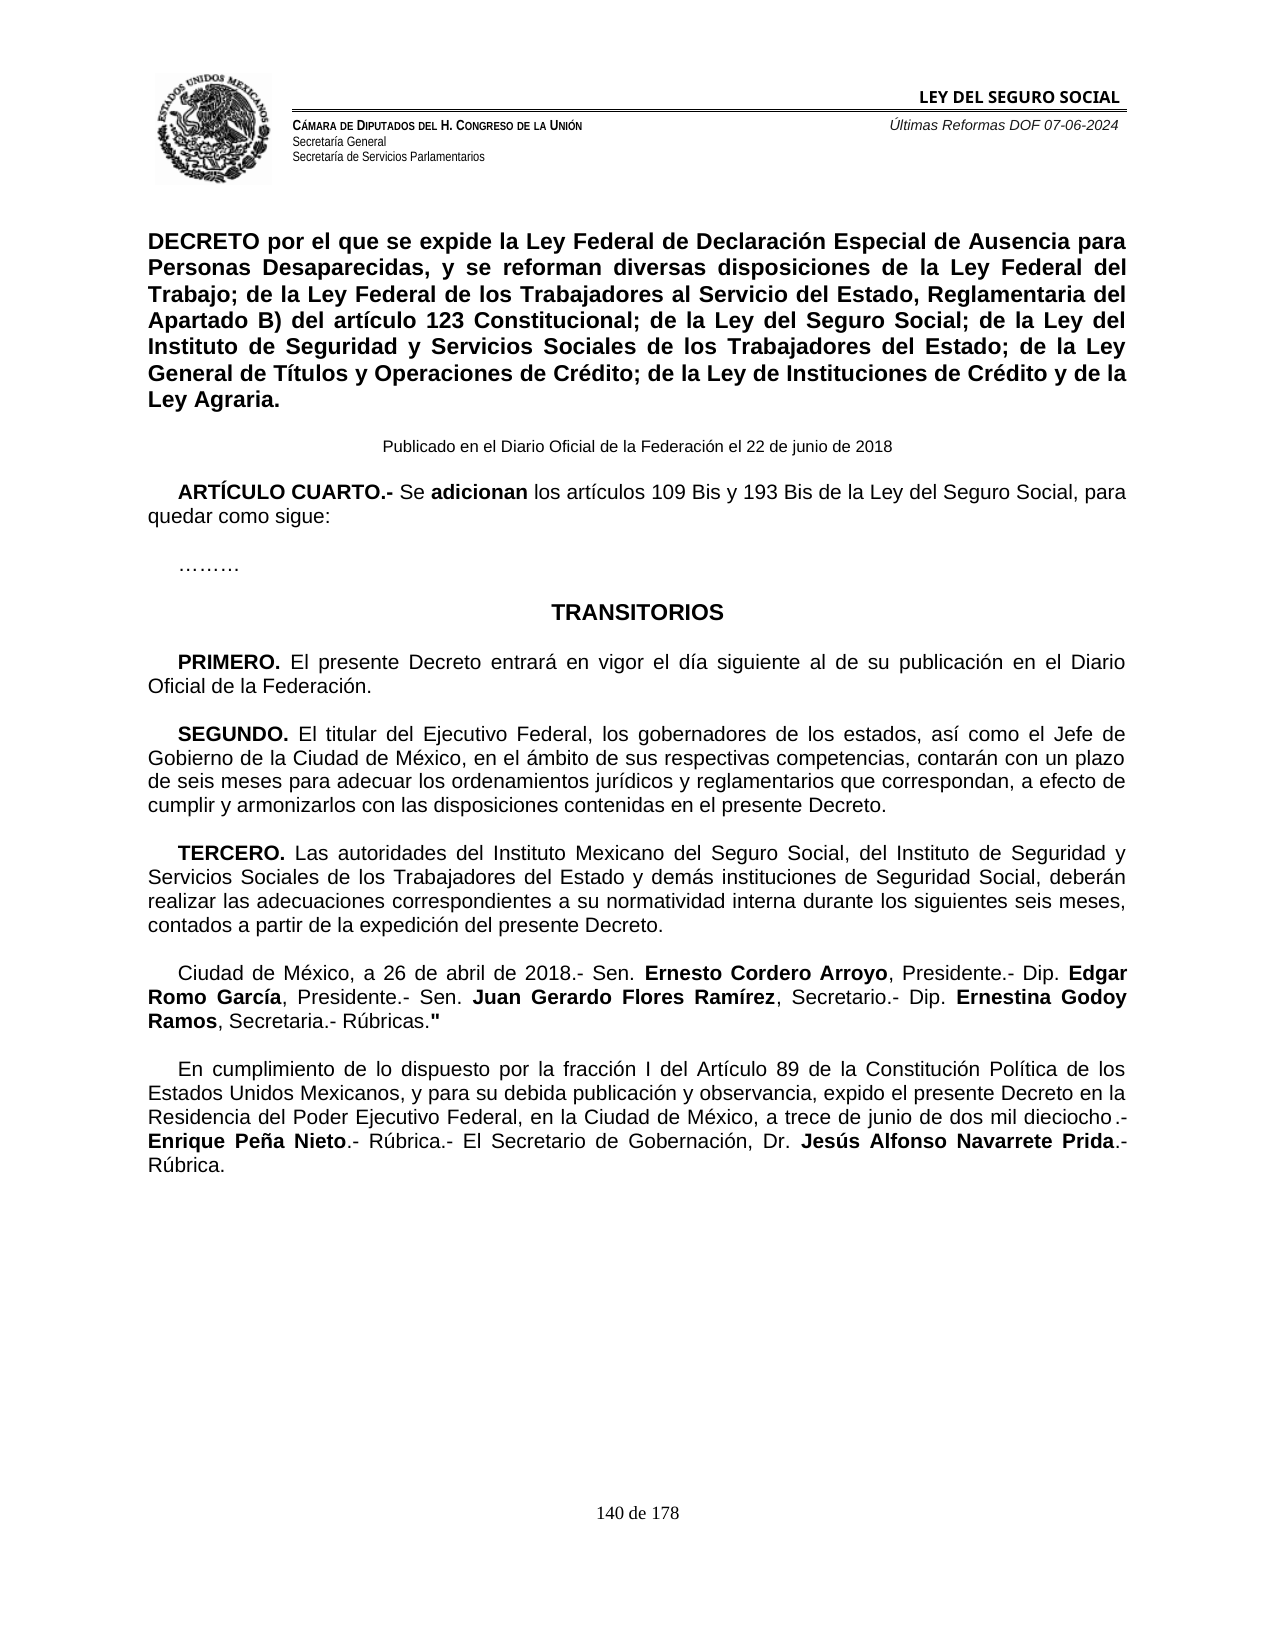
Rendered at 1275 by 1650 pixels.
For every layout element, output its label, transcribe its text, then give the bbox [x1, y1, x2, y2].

text SEGUNDO. El titular del Ejecutivo Federal, los gobernadores de los estados, así como el Jefe de Gobierno de la Ciudad de México, en el ámbito de sus respectivas competencias, contarán con un plazo de seis meses para adecuar los ordenamientos jurídicos y reglamentarios que correspondan, a efecto de cumplir y armonizarlos con las disposiciones contenidas en el presente Decreto. [148, 721, 1127, 817]
text DECRETO por el que se expide la Ley Federal de Declaración Especial de Ausencia para Personas Desaparecidas, y se reforman diversas disposiciones de la Ley Federal del Trabajo; de la Ley Federal de los Trabajadores al Servicio del Estado, Reglamentaria del Apartado B) del artículo 123 Constitucional; de la Ley del Seguro Social; de la Ley del Instituto de Seguridad y Servicios Sociales de los Trabajadores del Estado; de la Ley General de Títulos y Operaciones de Crédito; de la Ley de Instituciones de Crédito y de la Ley Agraria. [148, 228, 1127, 412]
text TRANSITORIOS [148, 599, 1127, 626]
text En cumplimiento de lo dispuesto por la fracción I del Artículo 89 de la Constitución Política de los Estados Unidos Mexicanos, y para su debida publicación y observancia, expido el presente Decreto en la Residencia del Poder Ejecutivo Federal, en la Ciudad de México, a trece de junio de dos mil dieciocho.- Enrique Peña Nieto.- Rúbrica.- El Secretario de Gobernación, Dr. Jesús Alfonso Navarrete Prida.- Rúbrica. [148, 1057, 1127, 1177]
text Ciudad de México, a 26 de abril de 2018.- Sen. Ernesto Cordero Arroyo, Presidente.- Dip. Edgar Romo García, Presidente.- Sen. Juan Gerardo Flores Ramírez, Secretario.- Dip. Ernestina Godoy Ramos, Secretaria.- Rúbricas." [148, 961, 1127, 1033]
text PRIMERO. El presente Decreto entrará en vigor el día siguiente al de su publicación en el Diario Oficial de la Federación. [148, 649, 1127, 697]
text Publicado en el Diario Oficial de la Federación el 22 de junio de 2018 [148, 436, 1127, 456]
text TERCERO. Las autoridades del Instituto Mexicano del Seguro Social, del Instituto de Seguridad y Servicios Sociales de los Trabajadores del Estado y demás instituciones de Seguridad Social, deberán realizar las adecuaciones correspondientes a su normatividad interna durante los siguientes seis meses, contados a partir de la expedición del presente Decreto. [148, 841, 1127, 937]
text ……… [148, 551, 1127, 575]
text ARTÍCULO CUARTO.- Se adicionan los artículos 109 Bis y 193 Bis de la Ley del Seguro Social, para quedar como sigue: [148, 479, 1127, 527]
